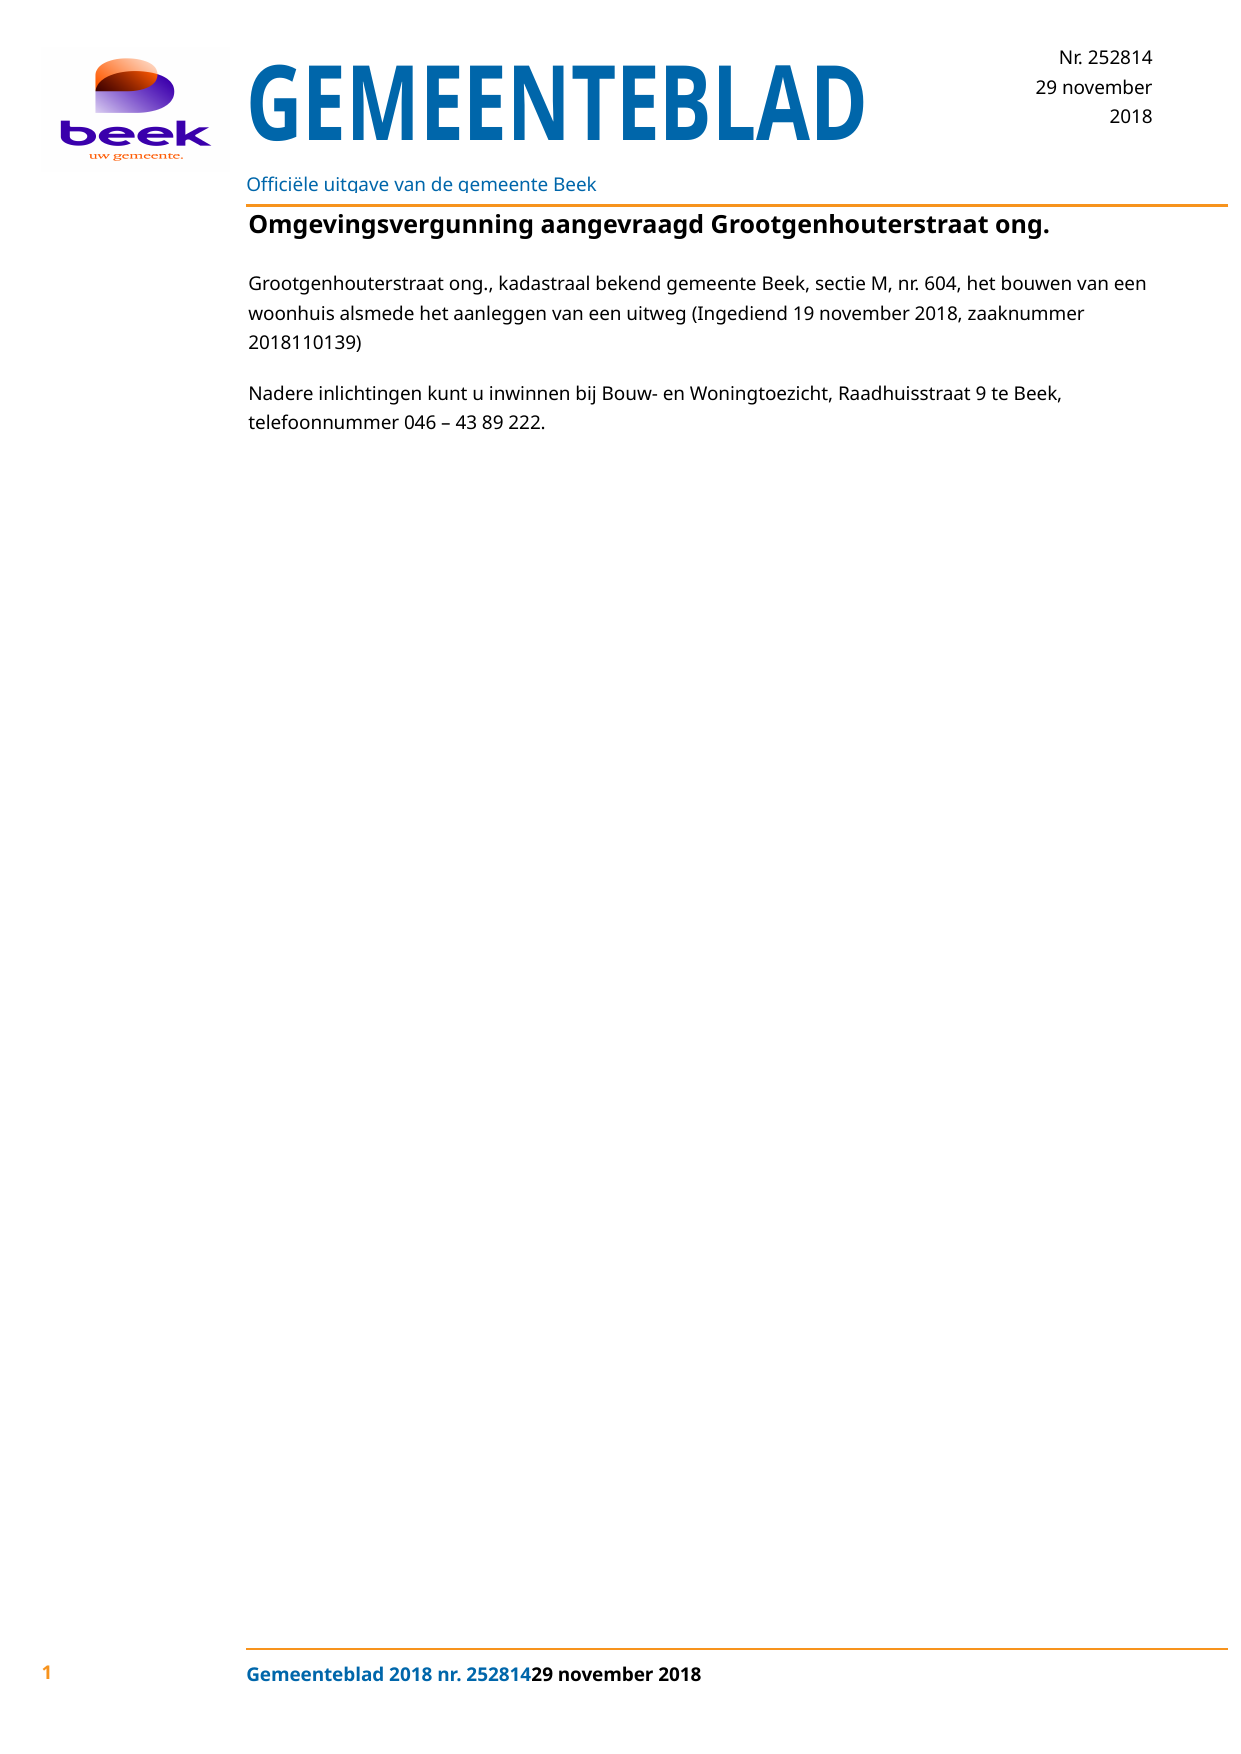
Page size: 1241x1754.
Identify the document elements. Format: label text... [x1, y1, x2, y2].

picture [41, 47, 231, 172]
text Omgevingsvergunning aangevraagd Grootgenhouterstraat ong. [248, 207, 1152, 241]
text Nadere inlichtingen kunt u inwinnen bij Bouw- en Woningtoezicht, Raadhuisstraat 9 te Beek, telefoonnummer 046 – 43 89 222. [248, 380, 1152, 435]
text Grootgenhouterstraat ong., kadastraal bekend gemeente Beek, sectie M, nr. 604, het bouwen van een woonhuis alsmede het aanleggen van een uitweg (Ingediend 19 november 2018, zaaknummer 2018110139) [248, 270, 1152, 355]
